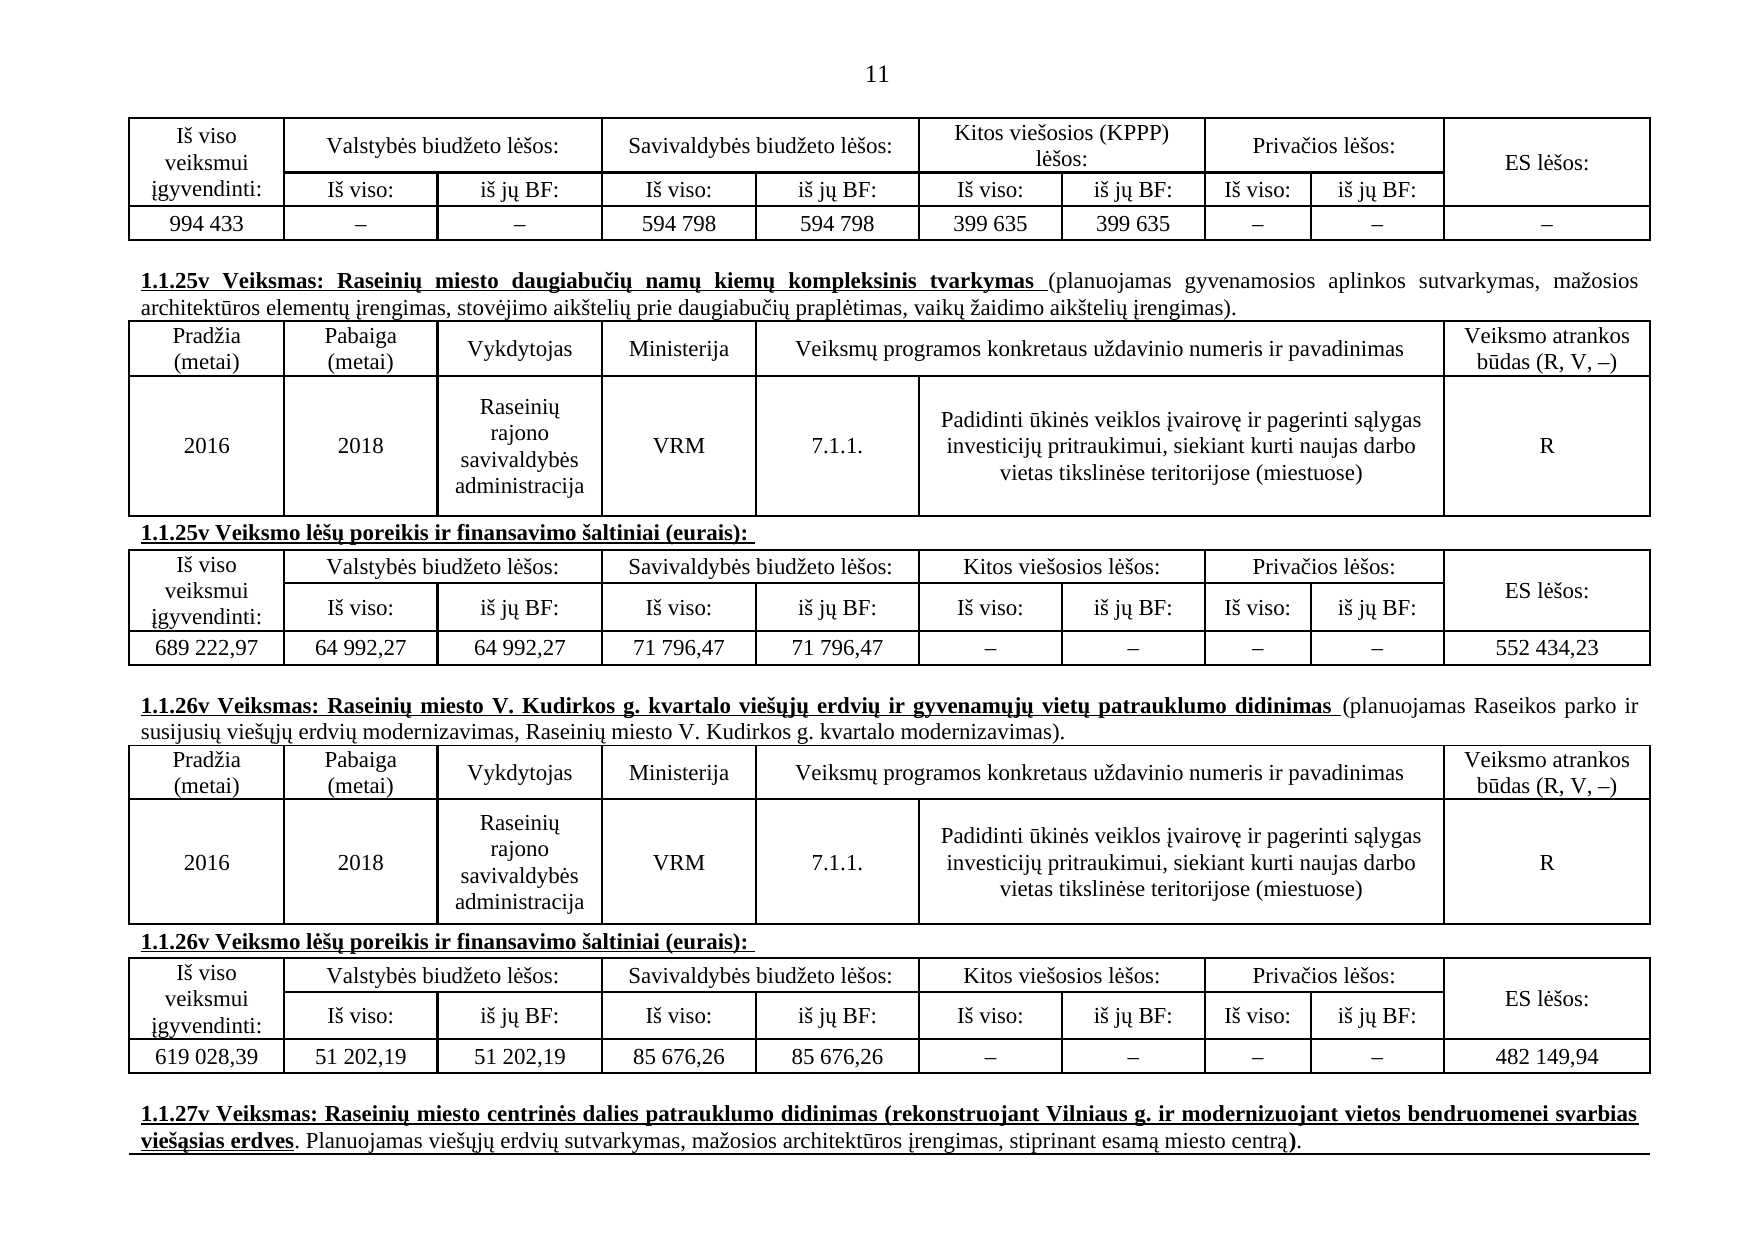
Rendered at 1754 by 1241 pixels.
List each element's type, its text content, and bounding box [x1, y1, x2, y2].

table_cell VRM [603, 800, 755, 923]
table_cell Valstybės biudžeto lėšos: [285, 119, 601, 171]
table_cell Iš viso: [920, 584, 1061, 630]
table_cell R [1445, 377, 1649, 515]
table_cell 2018 [285, 377, 436, 515]
table_cell Iš viso: [1206, 584, 1310, 630]
table_cell 2016 [130, 377, 283, 515]
table_cell Iš viso: [285, 584, 436, 630]
table_cell iš jų BF: [439, 584, 601, 630]
table_cell Pradžia (metai) [130, 322, 283, 375]
table_cell 994 433 [130, 207, 283, 239]
table_cell – [1312, 207, 1443, 239]
table_cell Valstybės biudžeto lėšos: [285, 551, 601, 582]
table_cell 594 798 [757, 207, 918, 239]
table_cell Raseinių rajono savivaldybės administracija [439, 377, 601, 515]
table_cell Kitos viešosios (KPPP) lėšos: [920, 119, 1204, 171]
table_cell Privačios lėšos: [1206, 551, 1443, 582]
table_cell 71 796,47 [603, 632, 755, 663]
table_cell Raseinių rajono savivaldybės administracija [439, 800, 601, 923]
table_cell Valstybės biudžeto lėšos: [285, 959, 601, 991]
table_cell – [920, 632, 1061, 663]
table_cell – [920, 1040, 1061, 1072]
table_cell 482 149,94 [1445, 1040, 1649, 1072]
table_cell Iš viso: [920, 174, 1061, 205]
table_cell Savivaldybės biudžeto lėšos: [603, 119, 918, 171]
table_cell R [1445, 800, 1649, 923]
table_cell Savivaldybės biudžeto lėšos: [603, 959, 918, 991]
table_cell 7.1.1. [757, 377, 918, 515]
table_cell Iš viso: [1206, 174, 1310, 205]
table_cell Pabaiga (metai) [285, 322, 436, 375]
table_cell iš jų BF: [1063, 993, 1204, 1038]
table_cell Pabaiga (metai) [285, 746, 436, 798]
table_cell Privačios lėšos: [1206, 959, 1443, 991]
table_cell VRM [603, 377, 755, 515]
table_cell iš jų BF: [1312, 174, 1443, 205]
table_cell Veiksmo atrankos būdas (R, V, –) [1445, 322, 1649, 375]
table_cell 619 028,39 [130, 1040, 283, 1072]
table_cell – [1445, 207, 1649, 239]
table_cell 1.1.26v Veiksmo lėšų poreikis ir finansavimo šaltiniai (eurais): [129, 925, 1650, 957]
table_cell 2016 [130, 800, 283, 923]
table_cell ES lėšos: [1445, 959, 1649, 1038]
table_cell iš jų BF: [1063, 584, 1204, 630]
table_cell iš jų BF: [757, 174, 918, 205]
table_cell Vykdytojas [439, 746, 601, 798]
table_cell – [1206, 207, 1310, 239]
table_cell 689 222,97 [130, 632, 283, 663]
table_cell iš jų BF: [439, 993, 601, 1038]
table_cell 552 434,23 [1445, 632, 1649, 663]
table_cell ES lėšos: [1445, 551, 1649, 630]
table_cell Iš viso veiksmui įgyvendinti: [130, 119, 283, 205]
table_cell Savivaldybės biudžeto lėšos: [603, 551, 918, 582]
table_cell 51 202,19 [439, 1040, 601, 1072]
table_cell Iš viso: [285, 993, 436, 1038]
table_cell – [285, 207, 436, 239]
table_cell 399 635 [920, 207, 1061, 239]
table_cell 1.1.25v Veiksmo lėšų poreikis ir finansavimo šaltiniai (eurais): [129, 517, 1650, 548]
table_cell – [1063, 1040, 1204, 1072]
table_cell 1.1.27v Veiksmas: Raseinių miesto centrinės dalies patrauklumo didinimas (rekonstruojant Vilniaus g. ir modernizuojant vietos bendruomenei svarbias viešąsias erdves. Planuojamas viešųjų erdvių sutvarkymas, mažosios architektūros įrengimas, stiprinant esamą miesto centrą). [129, 1074, 1650, 1153]
table_cell Kitos viešosios lėšos: [920, 551, 1204, 582]
table_cell 85 676,26 [757, 1040, 918, 1072]
table_cell 1.1.26v Veiksmas: Raseinių miesto V. Kudirkos g. kvartalo viešųjų erdvių ir gyvenamųjų vietų patrauklumo didinimas (planuojamas Raseikos parko ir susijusių viešųjų erdvių modernizavimas, Raseinių miesto V. Kudirkos g. kvartalo modernizavimas). [129, 666, 1650, 744]
table_cell Privačios lėšos: [1206, 119, 1443, 171]
table_cell Ministerija [603, 322, 755, 375]
table_cell Iš viso: [285, 174, 436, 205]
table_cell – [1312, 632, 1443, 663]
table_cell iš jų BF: [1063, 174, 1204, 205]
table_cell – [1206, 1040, 1310, 1072]
table_cell 7.1.1. [757, 800, 918, 923]
table_cell 399 635 [1063, 207, 1204, 239]
table_cell Padidinti ūkinės veiklos įvairovę ir pagerinti sąlygas investicijų pritraukimui, siekiant kurti naujas darbo vietas tikslinėse teritorijose (miestuose) [920, 800, 1443, 923]
table_cell Iš viso veiksmui įgyvendinti: [130, 551, 283, 630]
table_cell Vykdytojas [439, 322, 601, 375]
table_cell 1.1.25v Veiksmas: Raseinių miesto daugiabučių namų kiemų kompleksinis tvarkymas (planuojamas gyvenamosios aplinkos sutvarkymas, mažosios architektūros elementų įrengimas, stovėjimo aikštelių prie daugiabučių praplėtimas, vaikų žaidimo aikštelių įrengimas). [129, 241, 1650, 320]
table_cell 594 798 [603, 207, 755, 239]
table_cell Iš viso: [1206, 993, 1310, 1038]
table_cell Iš viso: [603, 584, 755, 630]
table_cell Padidinti ūkinės veiklos įvairovę ir pagerinti sąlygas investicijų pritraukimui, siekiant kurti naujas darbo vietas tikslinėse teritorijose (miestuose) [920, 377, 1443, 515]
table_cell iš jų BF: [439, 174, 601, 205]
table_cell 64 992,27 [439, 632, 601, 663]
table_cell Iš viso: [603, 174, 755, 205]
table_cell – [1312, 1040, 1443, 1072]
table_cell iš jų BF: [1312, 993, 1443, 1038]
table_cell – [1206, 632, 1310, 663]
table_cell ES lėšos: [1445, 119, 1649, 205]
table_cell Veiksmų programos konkretaus uždavinio numeris ir pavadinimas [757, 322, 1443, 375]
table_cell 71 796,47 [757, 632, 918, 663]
table_cell Ministerija [603, 746, 755, 798]
table_cell 2018 [285, 800, 436, 923]
table_cell iš jų BF: [1312, 584, 1443, 630]
table_cell 85 676,26 [603, 1040, 755, 1072]
table_cell iš jų BF: [757, 993, 918, 1038]
table_cell – [439, 207, 601, 239]
table_cell – [1063, 632, 1204, 663]
table_cell Veiksmų programos konkretaus uždavinio numeris ir pavadinimas [757, 746, 1443, 798]
table_cell 51 202,19 [285, 1040, 436, 1072]
table_cell iš jų BF: [757, 584, 918, 630]
table_cell 64 992,27 [285, 632, 436, 663]
table_cell Veiksmo atrankos būdas (R, V, –) [1445, 746, 1649, 798]
table_cell Iš viso: [920, 993, 1061, 1038]
table_cell Iš viso: [603, 993, 755, 1038]
table_cell Kitos viešosios lėšos: [920, 959, 1204, 991]
table_cell Pradžia (metai) [130, 746, 283, 798]
table_cell Iš viso veiksmui įgyvendinti: [130, 959, 283, 1038]
